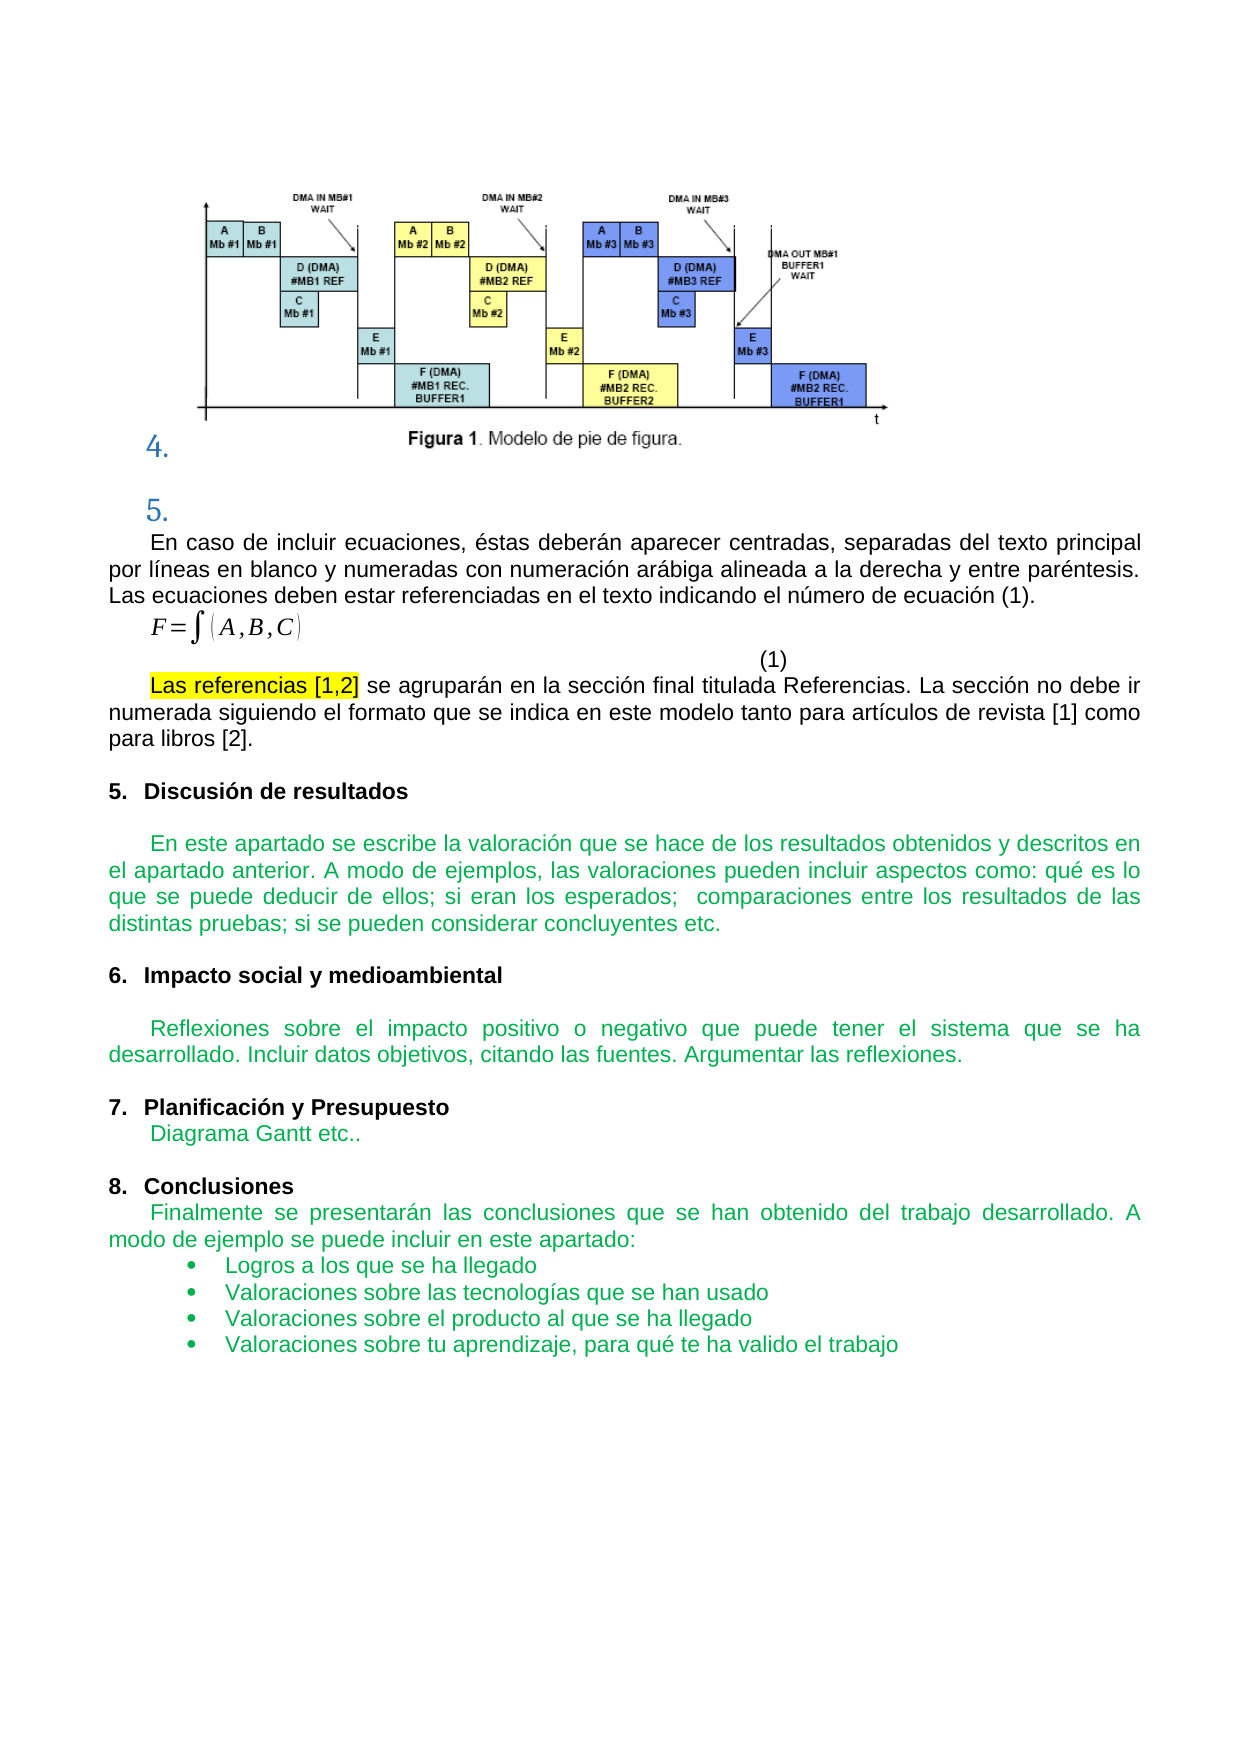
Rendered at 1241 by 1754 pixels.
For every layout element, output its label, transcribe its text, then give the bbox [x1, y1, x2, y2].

list Discusión de resultados [108, 778, 1142, 804]
text En caso de incluir ecuaciones, éstas deberán aparecer centradas, separadas del texto principal por líneas en blanco y numeradas con numeración arábiga alineada a la derecha y entre paréntesis. Las ecuaciones deben estar referenciadas en el texto indicando el número de ecuación (1). [108, 529, 1142, 608]
list Conclusiones [108, 1173, 1142, 1199]
picture [182, 177, 907, 458]
list Valoraciones sobre las tecnologías que se han usado [187, 1278, 1142, 1305]
list Valoraciones sobre el producto al que se ha llegado [187, 1305, 1142, 1331]
list Valoraciones sobre tu aprendizaje, para qué te ha valido el trabajo [187, 1331, 1142, 1357]
text Las referencias [1,2] se agruparán en la sección final titulada Referencias. La sección no debe ir numerada siguiendo el formato que se indica en este modelo tanto para artículos de revista [1] como para libros [2]. [108, 672, 1142, 751]
list Planificación y Presupuesto [108, 1094, 1142, 1120]
text En este apartado se escribe la valoración que se hace de los resultados obtenidos y descritos en el apartado anterior. A modo de ejemplos, las valoraciones pueden incluir aspectos como: qué es lo que se puede deducir de ellos; si eran los esperados; comparaciones entre los resultados de las distintas pruebas; si se pueden considerar concluyentes etc. [108, 830, 1142, 936]
text Diagrama Gantt etc.. [108, 1120, 1142, 1147]
list Impacto social y medioambiental [108, 962, 1142, 988]
list Logros a los que se ha llegado [187, 1252, 1142, 1278]
text (1) [108, 646, 1142, 672]
text Finalmente se presentarán las conclusiones que se han obtenido del trabajo desarrollado. A modo de ejemplo se puede incluir en este apartado: [108, 1199, 1142, 1252]
text Reflexiones sobre el impacto positivo o negativo que puede tener el sistema que se ha desarrollado. Incluir datos objetivos, citando las fuentes. Argumentar las reflexiones. [108, 1015, 1142, 1068]
